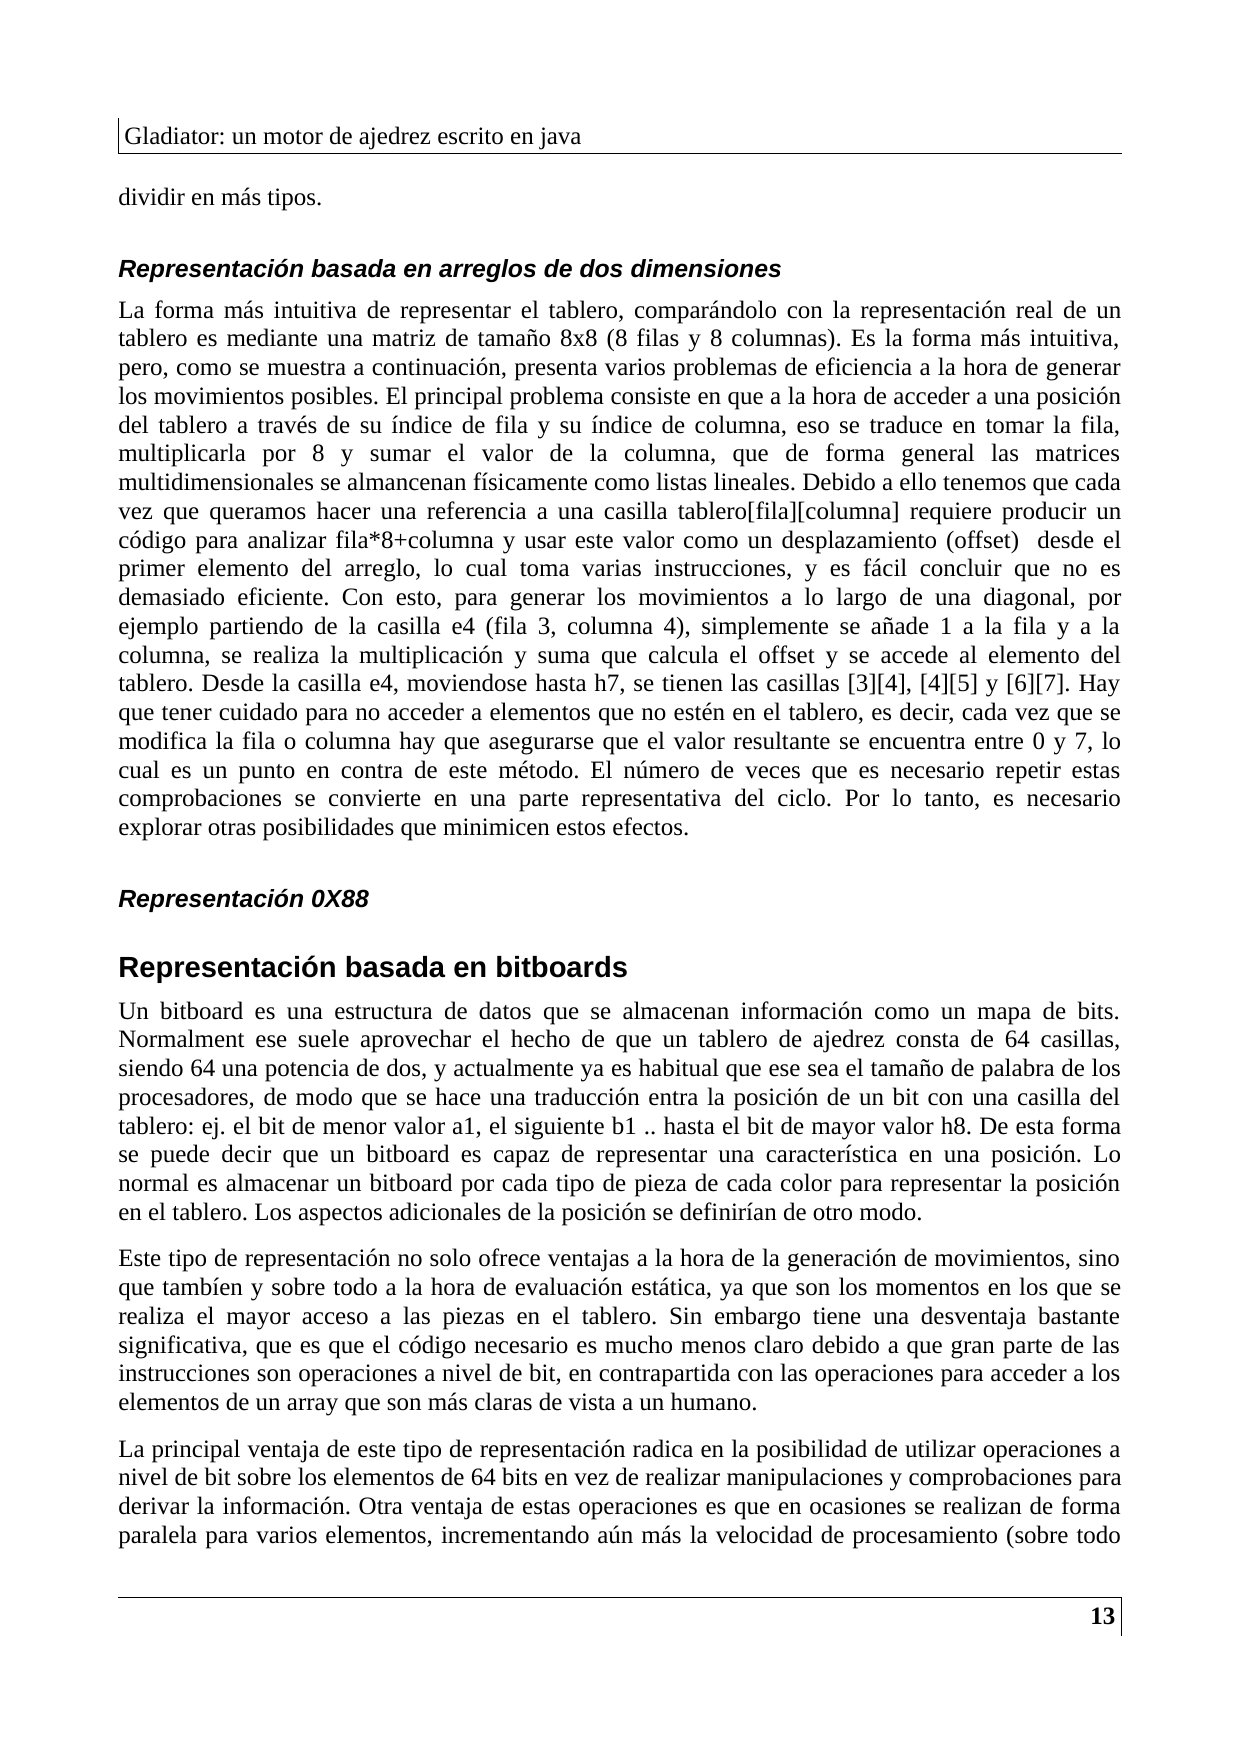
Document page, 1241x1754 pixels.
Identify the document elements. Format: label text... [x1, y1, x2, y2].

text La forma más intuitiva de representar el tablero, comparándolo con la representación real de un tablero es mediante una matriz de tamaño 8x8 (8 filas y 8 columnas). Es la forma más intuitiva, pero, como se muestra a continuación, presenta varios problemas de eficiencia a la hora de generar los movimientos posibles. El principal problema consiste en que a la hora de acceder a una posición del tablero a través de su índice de fila y su índice de columna, eso se traduce en tomar la fila, multiplicarla por 8 y sumar el valor de la columna, que de forma general las matrices multidimensionales se almancenan físicamente como listas lineales. Debido a ello tenemos que cada vez que queramos hacer una referencia a una casilla tablero[fila][columna] requiere producir un código para analizar fila*8+columna y usar este valor como un desplazamiento (offset) desde el primer elemento del arreglo, lo cual toma varias instrucciones, y es fácil concluir que no es demasiado eficiente. Con esto, para generar los movimientos a lo largo de una diagonal, por ejemplo partiendo de la casilla e4 (fila 3, columna 4), simplemente se añade 1 a la fila y a la columna, se realiza la multiplicación y suma que calcula el offset y se accede al elemento del tablero. Desde la casilla e4, moviendose hasta h7, se tienen las casillas [3][4], [4][5] y [6][7]. Hay que tener cuidado para no acceder a elementos que no estén en el tablero, es decir, cada vez que se modifica la fila o columna hay que asegurarse que el valor resultante se encuentra entre 0 y 7, lo cual es un punto en contra de este método. El número de veces que es necesario repetir estas comprobaciones se convierte en una parte representativa del ciclo. Por lo tanto, es necesario explorar otras posibilidades que minimicen estos efectos. [118, 295, 1122, 841]
text dividir en más tipos. [118, 182, 1122, 211]
subtitle Representación basada en bitboards [118, 950, 1122, 983]
subtitle Representación basada en arreglos de dos dimensiones [118, 254, 1122, 282]
subtitle Representación 0X88 [118, 884, 1122, 912]
text La principal ventaja de este tipo de representación radica en la posibilidad de utilizar operaciones a nivel de bit sobre los elementos de 64 bits en vez de realizar manipulaciones y comprobaciones para derivar la información. Otra ventaja de estas operaciones es que en ocasiones se realizan de forma paralela para varios elementos, incrementando aún más la velocidad de procesamiento (sobre todo [118, 1434, 1122, 1549]
text Un bitboard es una estructura de datos que se almacenan información como un mapa de bits. Normalment ese suele aprovechar el hecho de que un tablero de ajedrez consta de 64 casillas, siendo 64 una potencia de dos, y actualmente ya es habitual que ese sea el tamaño de palabra de los procesadores, de modo que se hace una traducción entra la posición de un bit con una casilla del tablero: ej. el bit de menor valor a1, el siguiente b1 .. hasta el bit de mayor valor h8. De esta forma se puede decir que un bitboard es capaz de representar una característica en una posición. Lo normal es almacenar un bitboard por cada tipo de pieza de cada color para representar la posición en el tablero. Los aspectos adicionales de la posición se definirían de otro modo. [118, 996, 1122, 1226]
text Este tipo de representación no solo ofrece ventajas a la hora de la generación de movimientos, sino que tambíen y sobre todo a la hora de evaluación estática, ya que son los momentos en los que se realiza el mayor acceso a las piezas en el tablero. Sin embargo tiene una desventaja bastante significativa, que es que el código necesario es mucho menos claro debido a que gran parte de las instrucciones son operaciones a nivel de bit, en contrapartida con las operaciones para acceder a los elementos de un array que son más claras de vista a un humano. [118, 1243, 1122, 1416]
